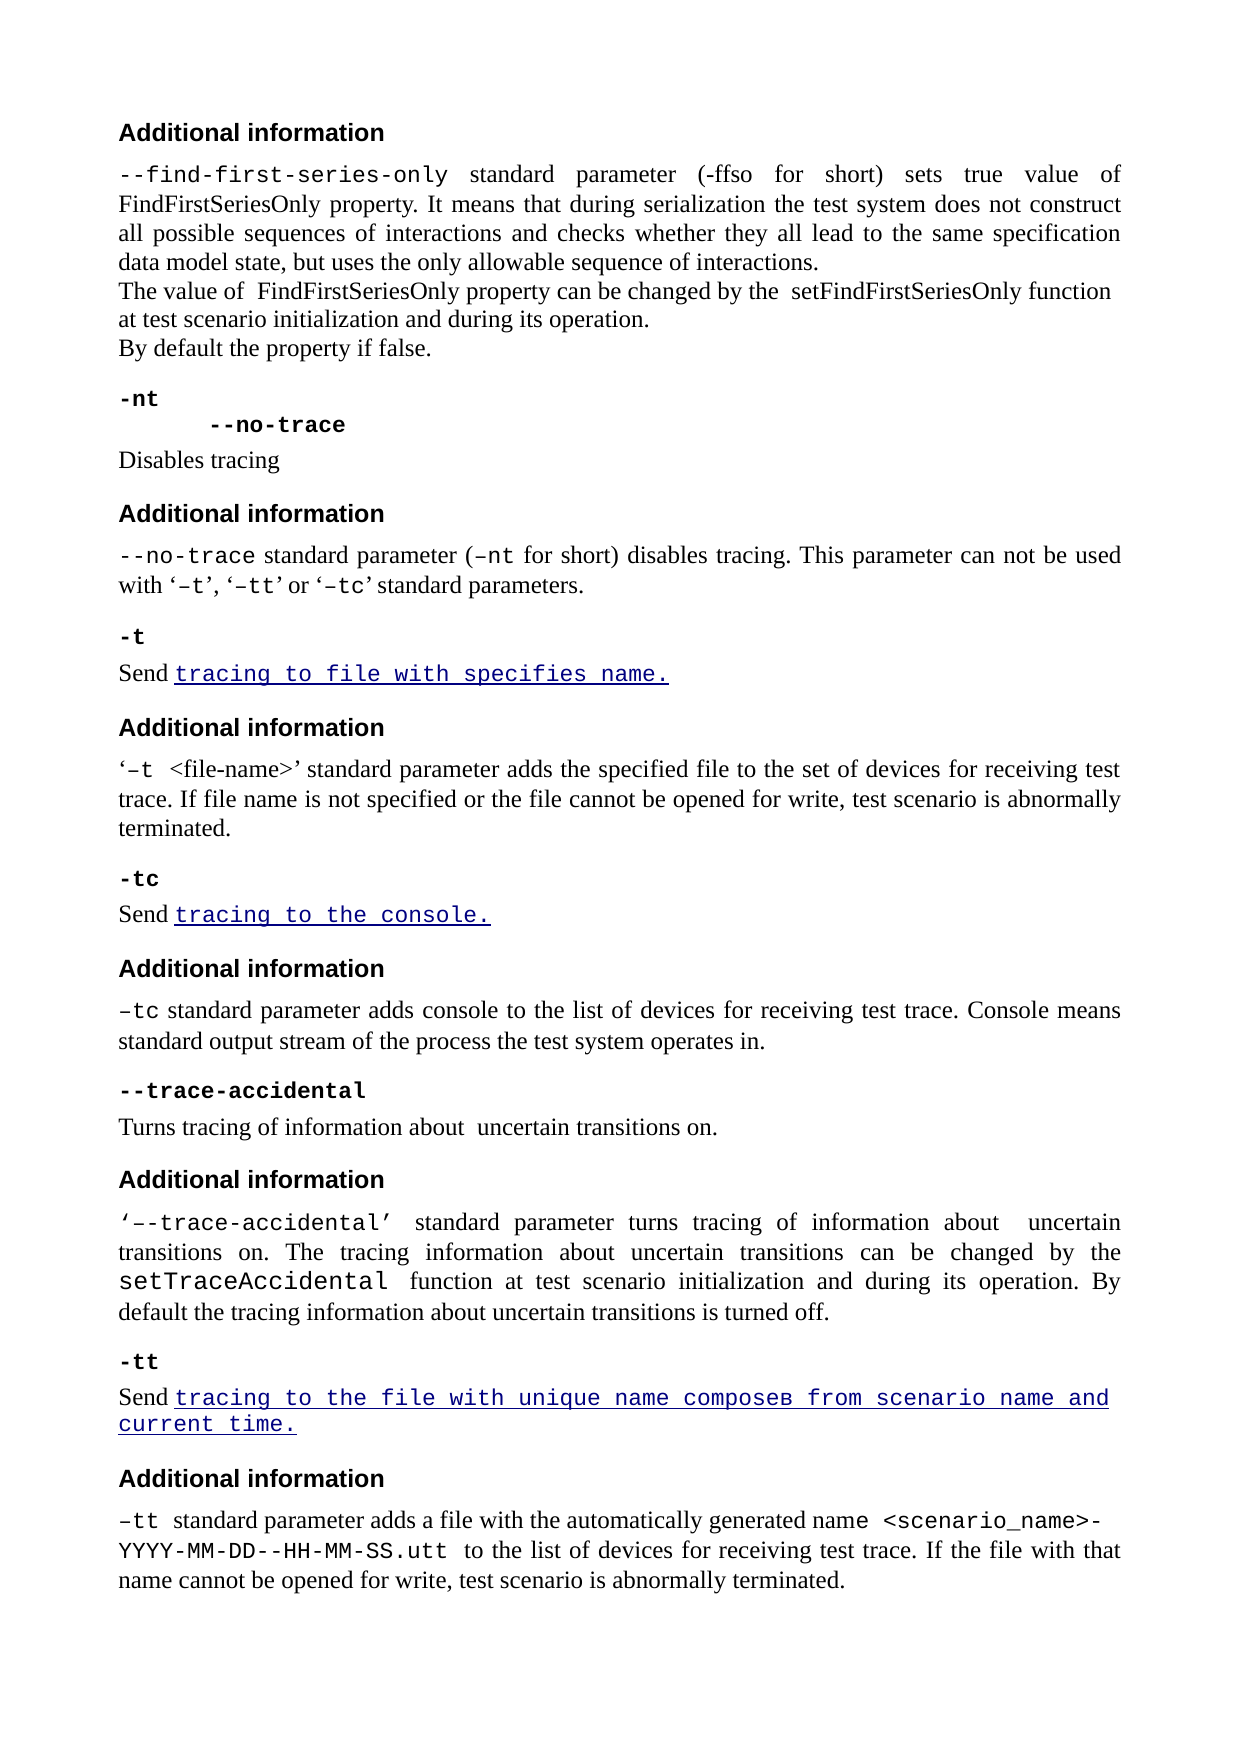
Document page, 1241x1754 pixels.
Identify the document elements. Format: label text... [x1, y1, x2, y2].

text Disables tracing [118, 445, 1122, 474]
subtitle Additional information [118, 499, 1122, 528]
subtitle -nt --no-trace [118, 387, 1122, 439]
subtitle -t [118, 626, 1122, 652]
text YYYY-MM-DD--HH-MM-SS.utt to the list of devices for receiving test trace. If the file with that name cannot be opened for write, test scenario is abnormally terminated. [118, 1535, 1122, 1594]
text Send tracing to file with specifies name. [118, 658, 1122, 688]
subtitle Additional information [118, 1464, 1122, 1492]
text Turns tracing of information about uncertain transitions on. [118, 1112, 1122, 1141]
text The value of FindFirstSeriesOnly property can be changed by the setFindFirstSeriesOnly function at test scenario initialization and during its operation. [118, 276, 1122, 333]
text --no-trace standard parameter (–nt for short) disables tracing. This parameter can not be used with ‘–t’, ‘–tt’ or ‘–tc’ standard parameters. [118, 540, 1122, 601]
subtitle -tc [118, 867, 1122, 893]
subtitle -tt [118, 1350, 1122, 1376]
text By default the property if false. [118, 333, 1122, 362]
subtitle Additional information [118, 713, 1122, 742]
subtitle Additional information [118, 118, 1122, 147]
subtitle --trace-accidental [118, 1079, 1122, 1106]
text –tc standard parameter adds console to the list of devices for receiving test trace. Console means standard output stream of the process the test system operates in. [118, 996, 1122, 1054]
text ‘–-trace-accidental’ standard parameter turns tracing of information about uncertain transitions on. The tracing information about uncertain transitions can be changed by the setTraceAccidental function at test scenario initialization and during its operation. By default the tracing information about uncertain transitions is turned off. [118, 1207, 1122, 1325]
text Send tracing to the console. [118, 899, 1122, 929]
text –tt standard parameter adds a file with the automatically generated name <scenario_name>- [118, 1505, 1122, 1535]
text Send tracing to the file with unique name composeв from scenario name and current time. [118, 1382, 1122, 1439]
text --find-first-series-only standard parameter (-ffso for short) sets true value of FindFirstSeriesOnly property. It means that during serialization the test system does not construct all possible sequences of interactions and checks whether they all lead to the same specification data model state, but uses the only allowable sequence of interactions. [118, 159, 1122, 276]
text ‘–t <file-name>’ standard parameter adds the specified file to the set of devices for receiving test trace. If file name is not specified or the file cannot be opened for write, test scenario is abnormally terminated. [118, 754, 1122, 842]
subtitle Additional information [118, 954, 1122, 983]
subtitle Additional information [118, 1166, 1122, 1194]
